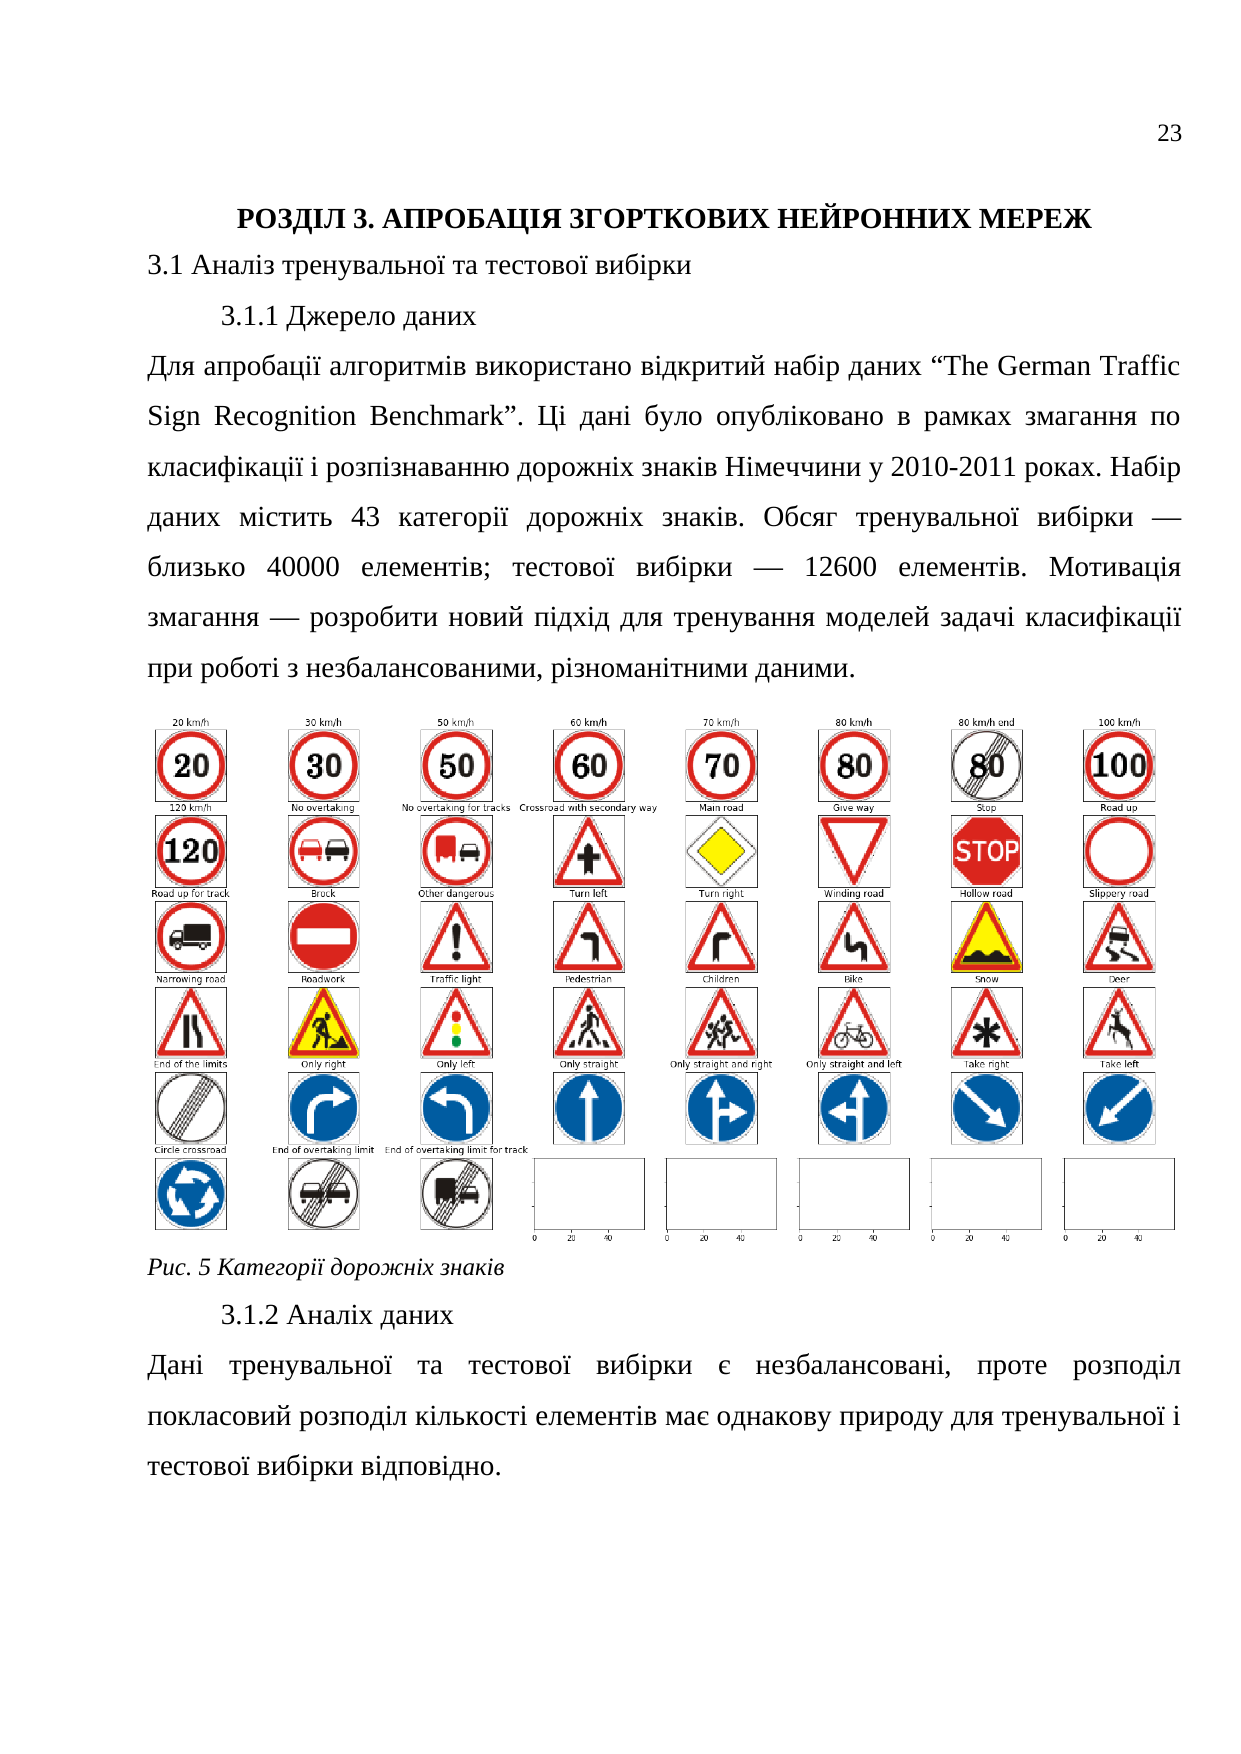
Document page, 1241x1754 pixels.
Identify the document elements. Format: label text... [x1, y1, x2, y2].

subtitle 3.1 Аналіз тренувальної та тестової вибірки [147, 247, 1182, 281]
subtitle [147, 700, 1182, 712]
picture [147, 712, 1182, 1247]
list Рис. 5 Категорії дорожніх знаків [147, 1247, 1182, 1280]
text Для апробації алгоритмів використано відкритий набір даних “The German Traffic Sign Recognition Benchmark”. Ці дані було опубліковано в рамках змагання по класифікації і розпізнаванню дорожніх знаків Німеччини у 2010-2011 роках. Набір даних містить 43 категорії дорожніх знаків. Обсяг тренувальної вибірки — близько 40000 елементів; тестової вибірки — 12600 елементів. Мотивація змагання — розробити новий підхід для тренування моделей задачі класифікації при роботі з незбалансованими, різноманітними даними. [147, 348, 1182, 683]
text Дані тренувальної та тестової вибірки є незбалансовані, проте розподіл покласовий розподіл кількості елементів має однакову природу для тренувальної і тестової вибірки відповідно. [147, 1347, 1182, 1482]
subtitle 3.1.2 Аналіх даних [147, 1280, 1182, 1331]
subtitle Розділ 3. апробація згорткових нейронних мереж [147, 201, 1182, 235]
subtitle 3.1.1 Джерело даних [147, 298, 1182, 331]
